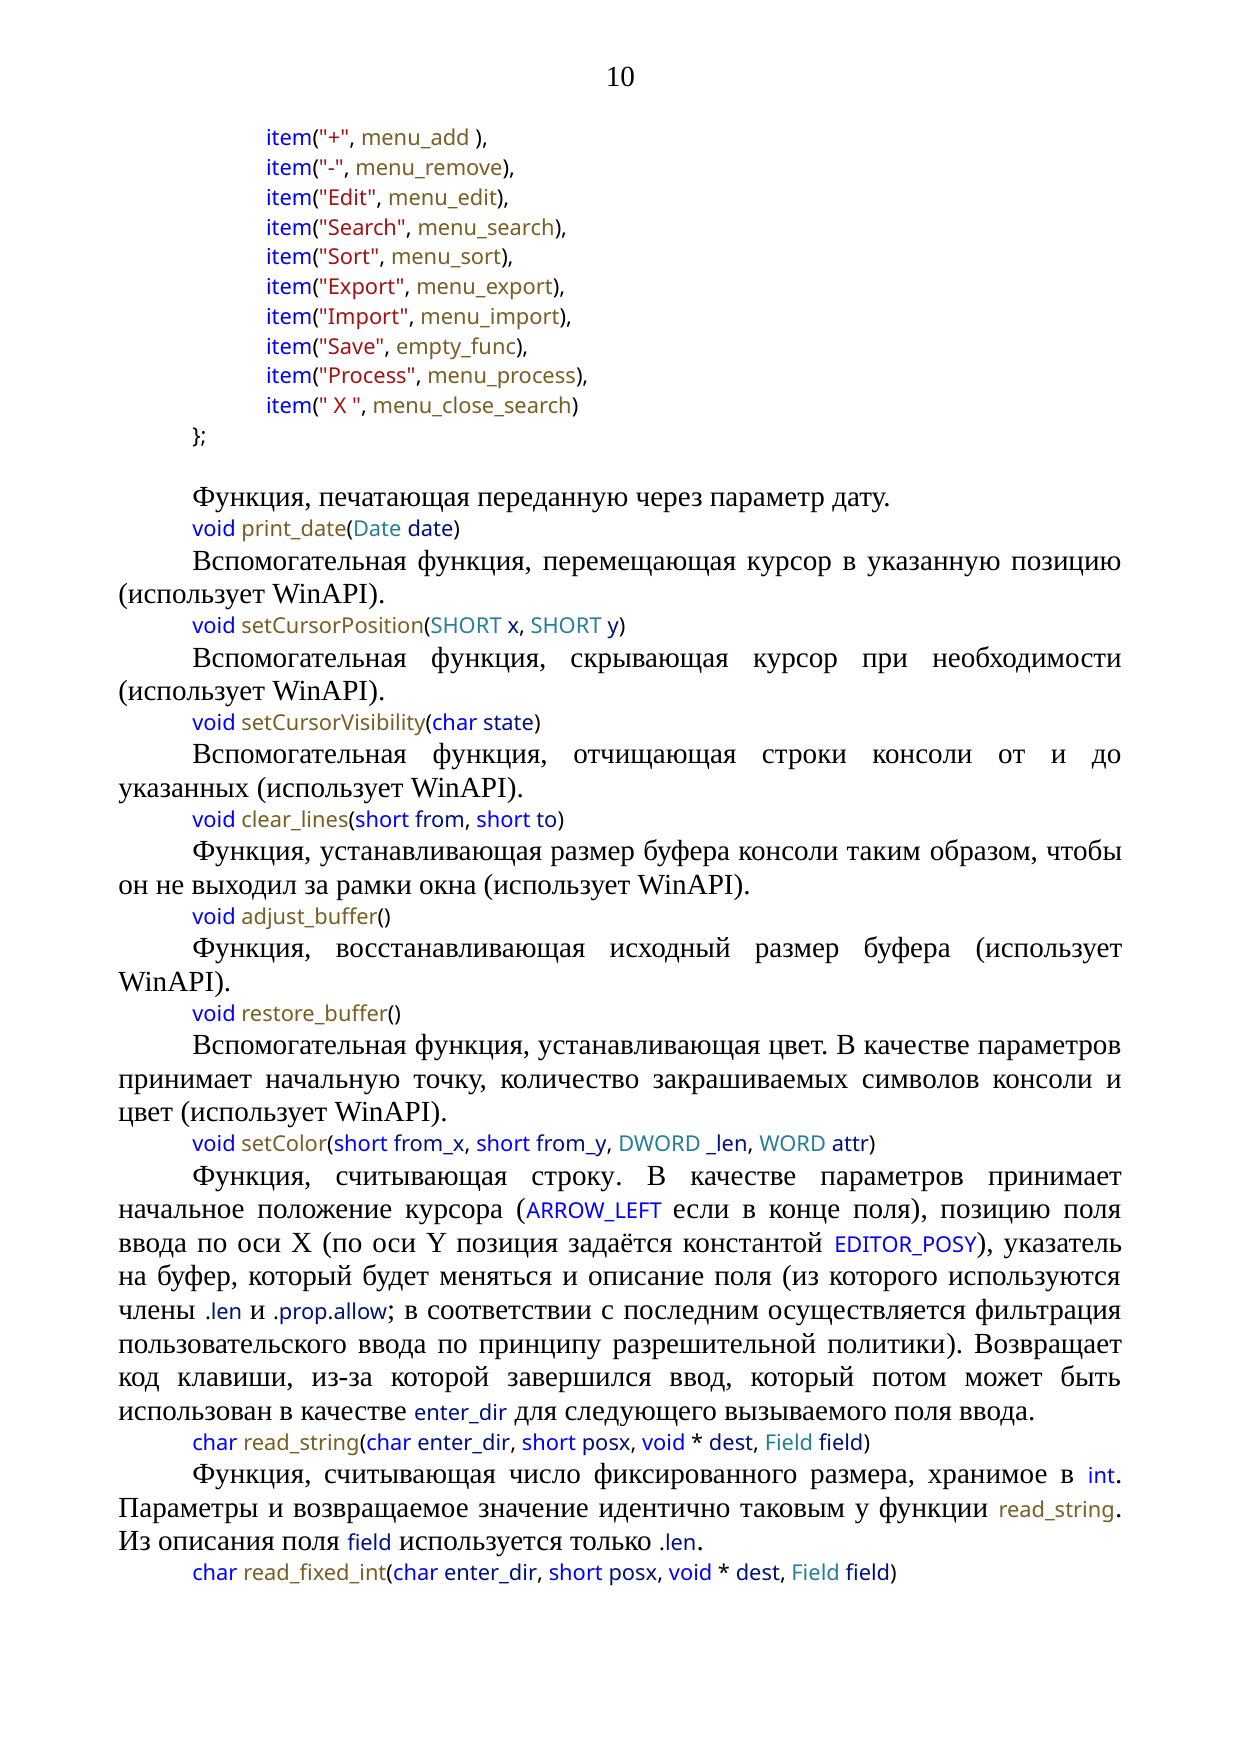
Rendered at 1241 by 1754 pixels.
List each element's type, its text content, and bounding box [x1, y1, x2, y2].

text item("Save", empty_func), [118, 331, 1122, 360]
text void setCursorVisibility(char state) [118, 707, 1122, 737]
text char read_string(char enter_dir, short posx, void * dest, Field field) [118, 1426, 1122, 1456]
text Вспомогательная функция, отчищающая строки консоли от и до указанных (использует WinAPI). [118, 737, 1122, 804]
text void setCursorPosition(SHORT x, SHORT y) [118, 610, 1122, 640]
text item("Sort", menu_sort), [118, 241, 1122, 271]
text void clear_lines(short from, short to) [118, 804, 1122, 833]
text item("Edit", menu_edit), [118, 182, 1122, 211]
text Вспомогательная функция, скрывающая курсор при необходимости (использует WinAPI). [118, 640, 1122, 707]
text Вспомогательная функция, перемещающая курсор в указанную позицию (использует WinAPI). [118, 543, 1122, 610]
text }; [118, 420, 1122, 450]
text Вспомогательная функция, устанавливающая цвет. В качестве параметров принимает начальную точку, количество закрашиваемых символов консоли и цвет (использует WinAPI). [118, 1027, 1122, 1128]
text Функция, восстанавливающая исходный размер буфера (использует WinAPI). [118, 930, 1122, 997]
text void setColor(short from_x, short from_y, DWORD _len, WORD attr) [118, 1128, 1122, 1158]
text item("Search", menu_search), [118, 211, 1122, 241]
text item(" X ", menu_close_search) [118, 390, 1122, 420]
text void adjust_buffer() [118, 901, 1122, 930]
text char read_fixed_int(char enter_dir, short posx, void * dest, Field field) [118, 1557, 1122, 1587]
text item("Import", menu_import), [118, 301, 1122, 331]
text item("Export", menu_export), [118, 271, 1122, 301]
text item("-", menu_remove), [118, 152, 1122, 182]
text Функция, печатающая переданную через параметр дату. [118, 479, 1122, 513]
text void print_date(Date date) [118, 513, 1122, 543]
text Функция, устанавливающая размер буфера консоли таким образом, чтобы он не выходил за рамки окна (использует WinAPI). [118, 833, 1122, 901]
text Функция, считывающая число фиксированного размера, хранимое в int. Параметры и возвращаемое значение идентично таковым у функции read_string. Из описания поля field используется только .len. [118, 1456, 1122, 1557]
text Функция, считывающая строку. В качестве параметров принимает начальное положение курсора (ARROW_LEFT если в конце поля), позицию поля ввода по оси X (по оси Y позиция задаётся константой EDITOR_POSY), указатель на буфер, который будет меняться и описание поля (из которого используются члены .len и .prop.allow; в соответствии с последним осуществляется фильтрация пользовательского ввода по принципу разрешительной политики). Возвращает код клавиши, из-за которой завершился ввод, который потом может быть использован в качестве enter_dir для следующего вызываемого поля ввода. [118, 1158, 1122, 1426]
text item("Process", menu_process), [118, 360, 1122, 390]
text item("+", menu_add ), [118, 122, 1122, 152]
text void restore_buffer() [118, 997, 1122, 1027]
